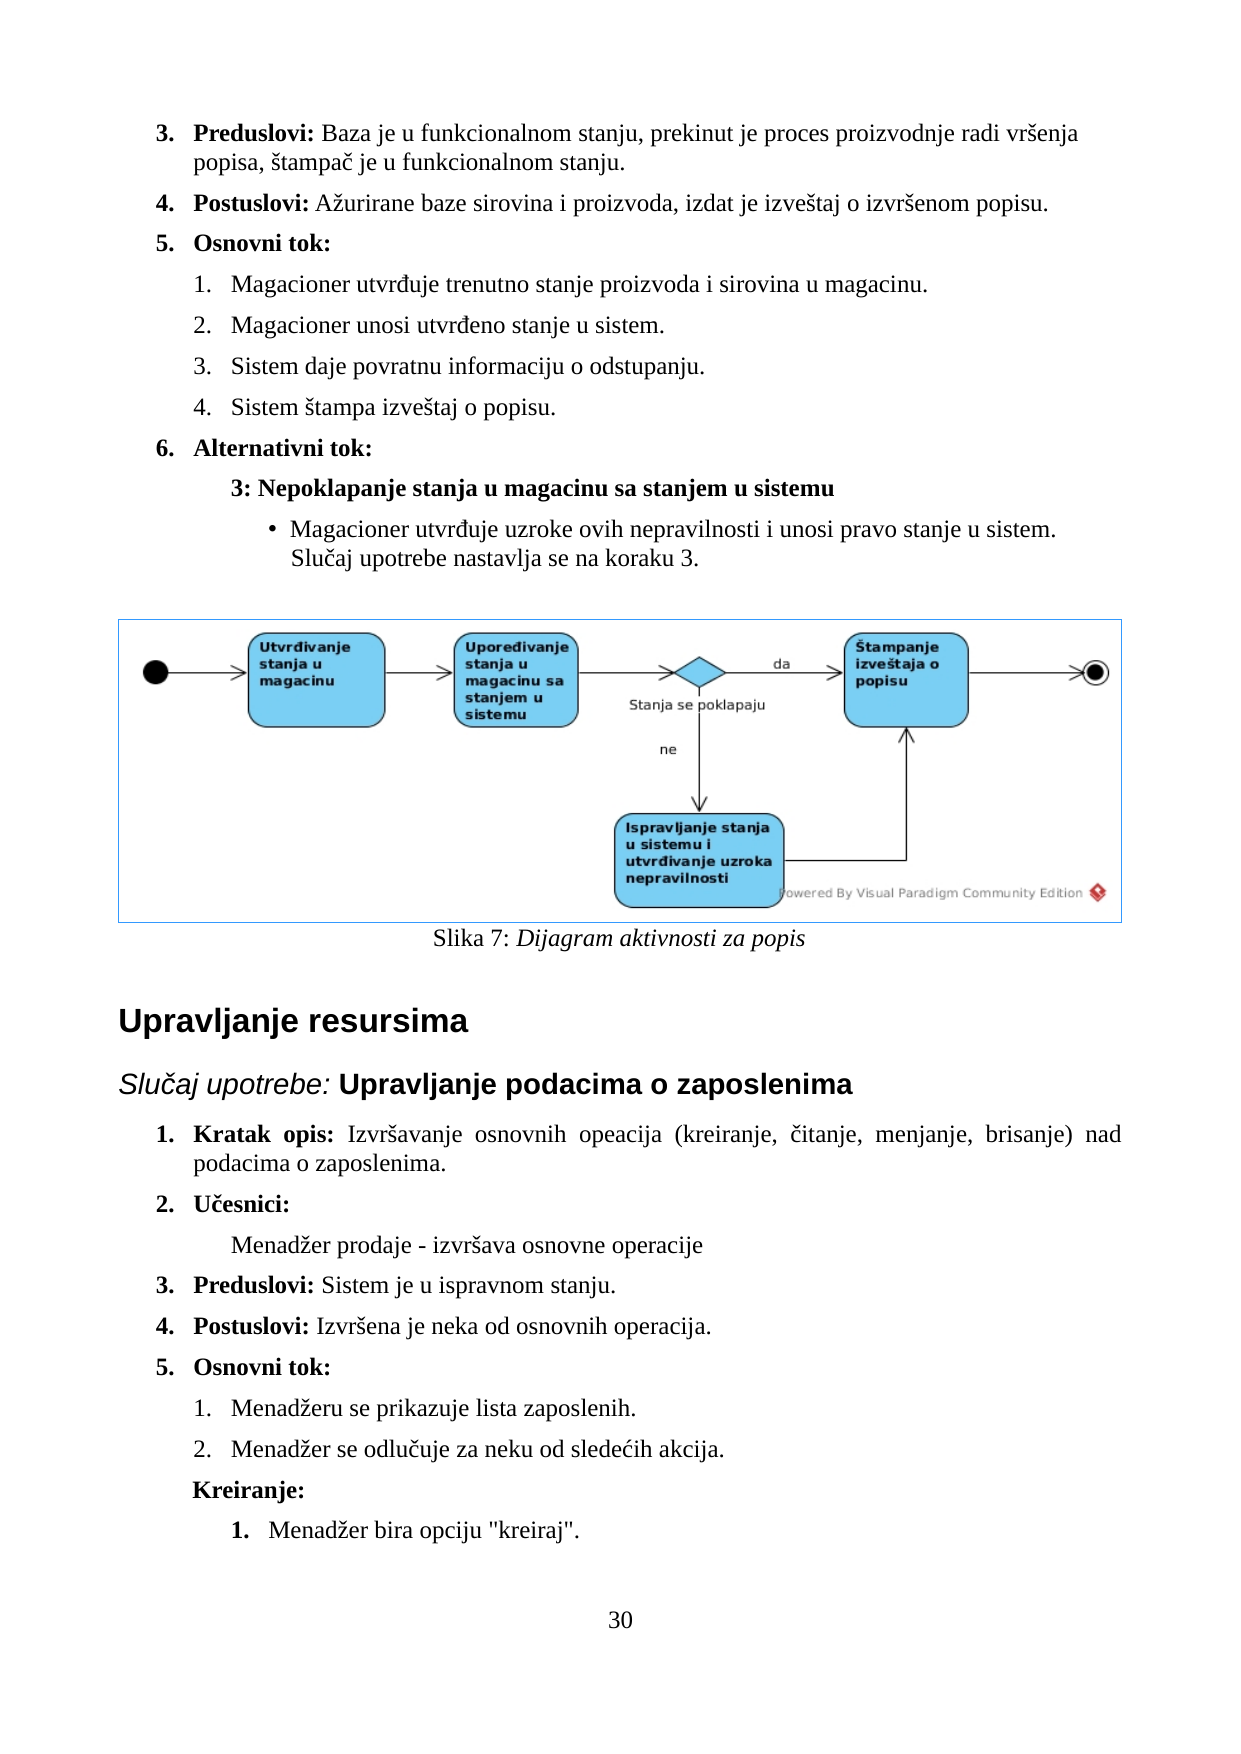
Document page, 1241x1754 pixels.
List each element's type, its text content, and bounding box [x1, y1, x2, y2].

list Magacioner utvrđuje uzroke ovih nepravilnosti i unosi pravo stanje u sistem. Slučaj upotrebe nastavlja se na koraku 3. [268, 514, 1122, 572]
text [119, 620, 1121, 922]
list Postuslovi: Izvršena je neka od osnovnih operacija. [156, 1311, 1122, 1340]
list Sistem štampa izveštaj o popisu. [193, 392, 1122, 421]
subtitle Upravljanje resursima [118, 1001, 1122, 1040]
text Kreiranje: [118, 1475, 1122, 1503]
list Kratak opis: Izvršavanje osnovnih opeacija (kreiranje, čitanje, menjanje, brisanje) nad podacima o zaposlenima. [156, 1119, 1122, 1177]
list Alternativni tok: [156, 433, 1122, 461]
list Osnovni tok: [156, 228, 1122, 257]
list Osnovni tok: [156, 1352, 1122, 1381]
list Magacioner utvrđuje trenutno stanje proizvoda i sirovina u magacinu. [193, 269, 1122, 298]
list Menadžer prodaje - izvršava osnovne operacije [193, 1230, 1122, 1258]
list Sistem daje povratnu informaciju o odstupanju. [193, 351, 1122, 380]
text Slika 7: Dijagram aktivnosti za popis [118, 923, 1122, 952]
list Postuslovi: Ažurirane baze sirovina i proizvoda, izdat je izveštaj o izvršenom popisu. [156, 188, 1122, 216]
list Menadžer se odlučuje za neku od sledećih akcija. [193, 1434, 1122, 1463]
list Menadžer bira opciju "kreiraj". [231, 1516, 1122, 1544]
subtitle Slučaj upotrebe: Upravljanje podacima o zaposlenima [118, 1067, 1122, 1101]
list Preduslovi: Baza je u funkcionalnom stanju, prekinut je proces proizvodnje radi vršenja popisa, štampač je u funkcionalnom stanju. [156, 118, 1122, 176]
picture [128, 629, 1113, 913]
list 3: Nepoklapanje stanja u magacinu sa stanjem u sistemu [231, 473, 1122, 502]
list Učesnici: [156, 1189, 1122, 1218]
list Magacioner unosi utvrđeno stanje u sistem. [193, 310, 1122, 339]
list Menadžeru se prikazuje lista zaposlenih. [193, 1393, 1122, 1422]
list Preduslovi: Sistem je u ispravnom stanju. [156, 1271, 1122, 1299]
